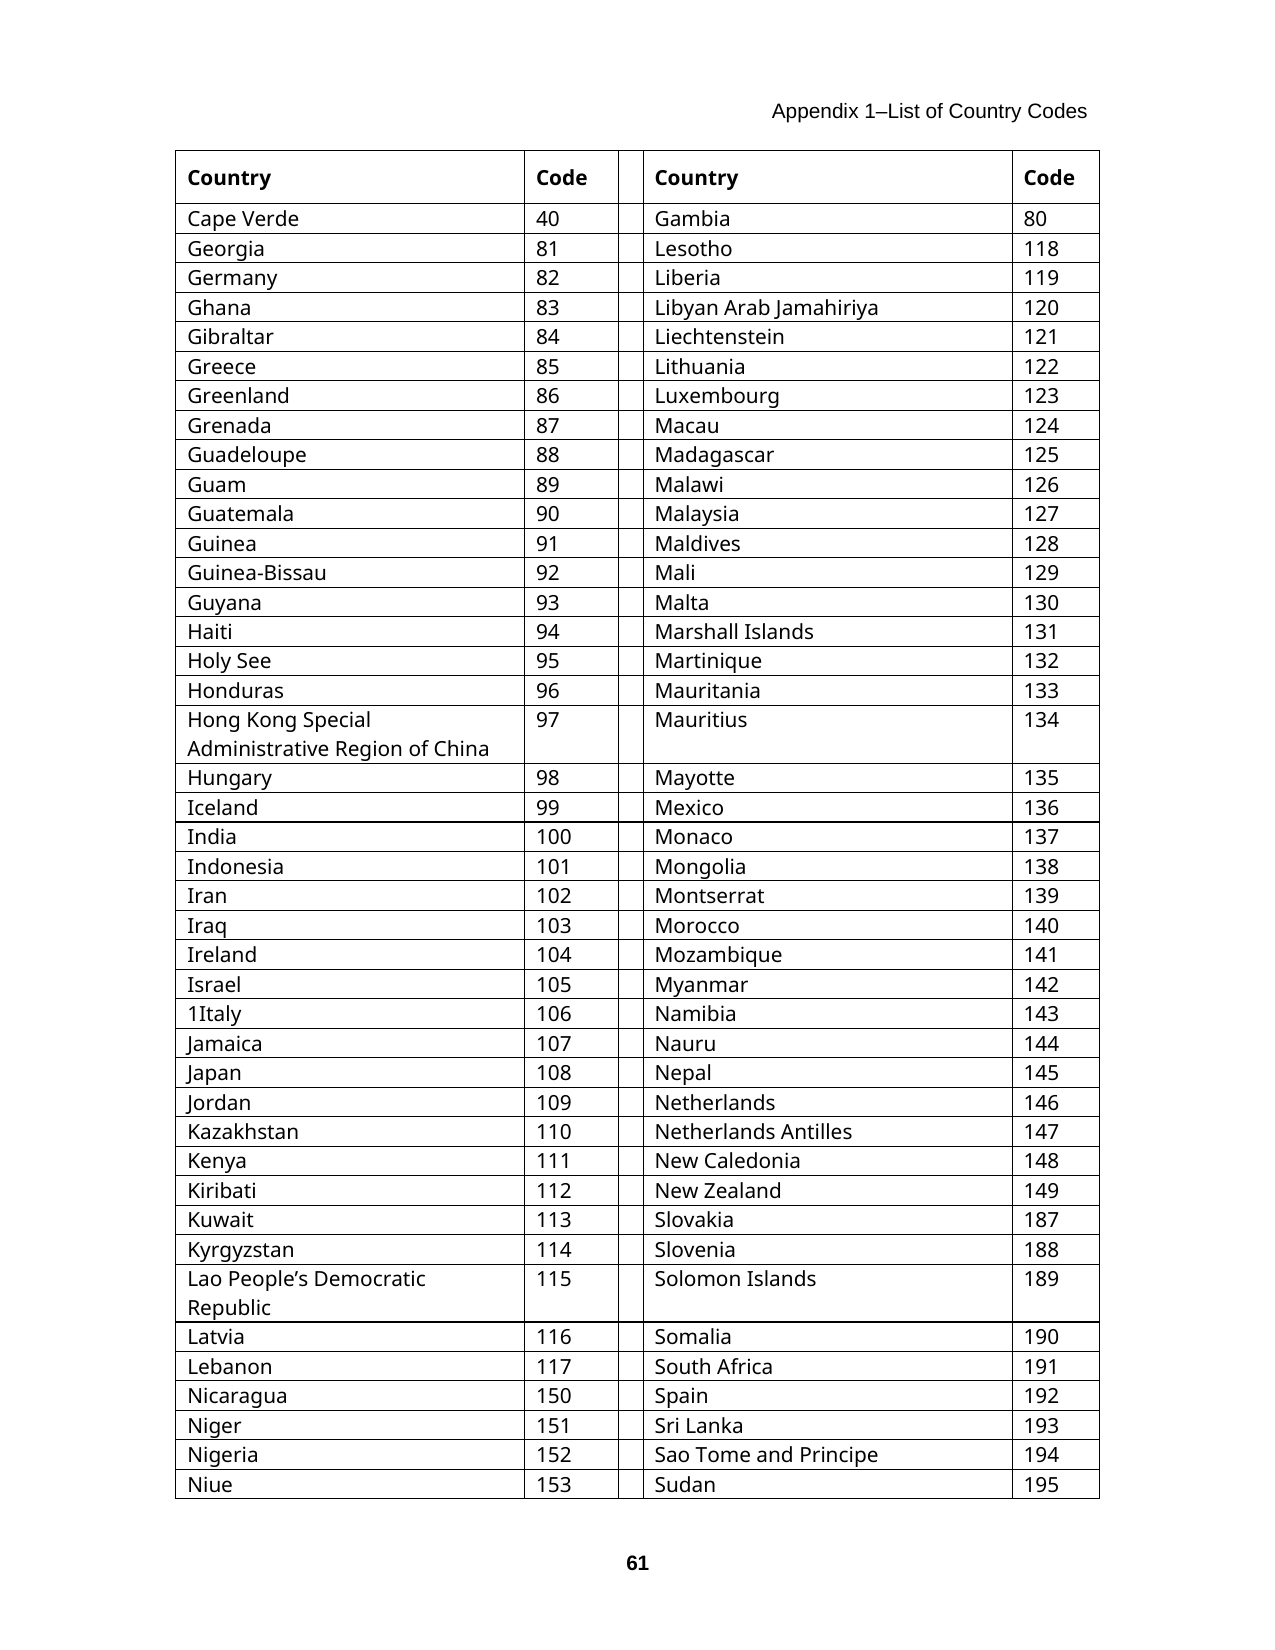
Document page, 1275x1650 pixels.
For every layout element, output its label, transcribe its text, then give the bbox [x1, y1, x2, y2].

table_cell [619, 911, 643, 939]
table_cell 118 [1013, 234, 1099, 262]
table_cell 189 [1013, 1265, 1099, 1321]
table_cell 93 [525, 588, 618, 616]
table_cell Guam [176, 470, 524, 498]
table_cell [619, 1088, 643, 1116]
table_cell 90 [525, 499, 618, 528]
table_cell [619, 1265, 643, 1321]
table_cell Nauru [644, 1029, 1012, 1057]
table_cell New Zealand [644, 1176, 1012, 1204]
table_cell Lao People’s Democratic Republic [176, 1265, 524, 1321]
table_cell New Caledonia [644, 1147, 1012, 1175]
table_cell 82 [525, 263, 618, 292]
table_cell [619, 970, 643, 998]
table_cell Iceland [176, 793, 524, 821]
table_cell 100 [525, 823, 618, 851]
table_cell [619, 204, 643, 233]
table_header Country [176, 151, 524, 203]
table_cell Namibia [644, 999, 1012, 1028]
table_cell 192 [1013, 1381, 1099, 1410]
table_cell 92 [525, 558, 618, 587]
table_cell 98 [525, 764, 618, 792]
table_cell [619, 293, 643, 321]
table_cell [619, 381, 643, 410]
table_cell [619, 1470, 643, 1498]
table_cell [619, 470, 643, 498]
table_header Country [644, 151, 1012, 203]
table_cell Hungary [176, 764, 524, 792]
table_cell 144 [1013, 1029, 1099, 1057]
table_cell South Africa [644, 1352, 1012, 1380]
table_cell Kuwait [176, 1206, 524, 1234]
table_cell Niue [176, 1470, 524, 1498]
table_cell 120 [1013, 293, 1099, 321]
table_cell [619, 1029, 643, 1057]
table_cell 148 [1013, 1147, 1099, 1175]
table_cell Nicaragua [176, 1381, 524, 1410]
table_cell Japan [176, 1058, 524, 1087]
table_cell Marshall Islands [644, 617, 1012, 646]
table_cell 104 [525, 940, 618, 969]
table_cell 105 [525, 970, 618, 998]
table_cell Guinea-Bissau [176, 558, 524, 587]
table_cell Iraq [176, 911, 524, 939]
table_cell 112 [525, 1176, 618, 1204]
table_cell 121 [1013, 322, 1099, 351]
table_cell Jordan [176, 1088, 524, 1116]
table_cell 194 [1013, 1440, 1099, 1469]
table_cell Ireland [176, 940, 524, 969]
table_cell 195 [1013, 1470, 1099, 1498]
table_cell 127 [1013, 499, 1099, 528]
table_cell 96 [525, 676, 618, 704]
table_cell [619, 558, 643, 587]
table_cell Nigeria [176, 1440, 524, 1469]
table_cell Niger [176, 1411, 524, 1439]
table_cell Liechtenstein [644, 322, 1012, 351]
table_cell [619, 1117, 643, 1146]
table_cell Holy See [176, 647, 524, 675]
table_cell 1Italy [176, 999, 524, 1028]
table_cell 142 [1013, 970, 1099, 998]
table_cell [619, 793, 643, 821]
table_cell 95 [525, 647, 618, 675]
table_cell [619, 1352, 643, 1380]
table_cell Iran [176, 881, 524, 910]
table_cell [619, 440, 643, 469]
table_cell Malta [644, 588, 1012, 616]
table_cell 136 [1013, 793, 1099, 821]
table_cell [619, 411, 643, 439]
table_cell Slovenia [644, 1235, 1012, 1263]
table_cell 130 [1013, 588, 1099, 616]
table_cell Germany [176, 263, 524, 292]
table_cell 99 [525, 793, 618, 821]
table_cell 83 [525, 293, 618, 321]
table_cell 143 [1013, 999, 1099, 1028]
table_cell 40 [525, 204, 618, 233]
table_cell 81 [525, 234, 618, 262]
table_cell Gambia [644, 204, 1012, 233]
table_cell 80 [1013, 204, 1099, 233]
table_cell 146 [1013, 1088, 1099, 1116]
table_cell 101 [525, 852, 618, 880]
table_cell 107 [525, 1029, 618, 1057]
table_header Code [1013, 151, 1099, 203]
table_cell [619, 764, 643, 792]
table_cell [619, 647, 643, 675]
table_cell 138 [1013, 852, 1099, 880]
table_cell 113 [525, 1206, 618, 1234]
table_cell Lebanon [176, 1352, 524, 1380]
table_cell [619, 881, 643, 910]
table_cell 187 [1013, 1206, 1099, 1234]
table_cell 111 [525, 1147, 618, 1175]
table_cell Mozambique [644, 940, 1012, 969]
table_cell 131 [1013, 617, 1099, 646]
table_cell Honduras [176, 676, 524, 704]
table_cell 116 [525, 1323, 618, 1351]
table_cell Netherlands [644, 1088, 1012, 1116]
table_cell [619, 499, 643, 528]
table_cell 102 [525, 881, 618, 910]
table_cell 137 [1013, 823, 1099, 851]
table_cell 87 [525, 411, 618, 439]
table_cell Martinique [644, 647, 1012, 675]
table_cell 89 [525, 470, 618, 498]
table_cell 123 [1013, 381, 1099, 410]
table_cell Luxembourg [644, 381, 1012, 410]
table_cell [619, 706, 643, 762]
table_cell Morocco [644, 911, 1012, 939]
table_cell 141 [1013, 940, 1099, 969]
table_cell Kenya [176, 1147, 524, 1175]
table_cell 88 [525, 440, 618, 469]
table_cell [619, 263, 643, 292]
table_cell 109 [525, 1088, 618, 1116]
table_cell Israel [176, 970, 524, 998]
table_cell 106 [525, 999, 618, 1028]
table_cell Hong Kong Special Administrative Region of China [176, 706, 524, 762]
table_cell [619, 676, 643, 704]
table_cell Guatemala [176, 499, 524, 528]
table_cell 193 [1013, 1411, 1099, 1439]
table_cell [619, 1323, 643, 1351]
table_cell [619, 1147, 643, 1175]
table_cell 147 [1013, 1117, 1099, 1146]
table_cell Kiribati [176, 1176, 524, 1204]
table_cell 191 [1013, 1352, 1099, 1380]
table_cell 114 [525, 1235, 618, 1263]
table_cell Haiti [176, 617, 524, 646]
table_cell [619, 322, 643, 351]
table_cell [619, 823, 643, 851]
table_cell Lithuania [644, 352, 1012, 380]
table_cell [619, 617, 643, 646]
table_cell [619, 529, 643, 557]
table_cell 122 [1013, 352, 1099, 380]
table_cell Ghana [176, 293, 524, 321]
table_cell Mayotte [644, 764, 1012, 792]
table_cell Latvia [176, 1323, 524, 1351]
table_cell Guyana [176, 588, 524, 616]
table_cell Mexico [644, 793, 1012, 821]
table_cell Maldives [644, 529, 1012, 557]
table_cell 149 [1013, 1176, 1099, 1204]
table_cell [619, 1411, 643, 1439]
table_cell 119 [1013, 263, 1099, 292]
table_cell 151 [525, 1411, 618, 1439]
table_cell Montserrat [644, 881, 1012, 910]
table_cell 124 [1013, 411, 1099, 439]
table_cell 97 [525, 706, 618, 762]
table_cell 134 [1013, 706, 1099, 762]
table_cell 140 [1013, 911, 1099, 939]
table_cell [619, 588, 643, 616]
table_cell Kazakhstan [176, 1117, 524, 1146]
table_cell Nepal [644, 1058, 1012, 1087]
table_cell [619, 1440, 643, 1469]
table_cell [619, 234, 643, 262]
table_cell 133 [1013, 676, 1099, 704]
table_cell Greenland [176, 381, 524, 410]
table_cell 115 [525, 1265, 618, 1321]
table_cell 129 [1013, 558, 1099, 587]
table_header [619, 151, 643, 203]
table_cell Mongolia [644, 852, 1012, 880]
table_cell 153 [525, 1470, 618, 1498]
table_cell [619, 999, 643, 1028]
table_cell 190 [1013, 1323, 1099, 1351]
table_cell 139 [1013, 881, 1099, 910]
table_cell [619, 1176, 643, 1204]
table_cell Mauritania [644, 676, 1012, 704]
table_cell Sao Tome and Principe [644, 1440, 1012, 1469]
table_cell Cape Verde [176, 204, 524, 233]
table_cell Guinea [176, 529, 524, 557]
table_cell Sri Lanka [644, 1411, 1012, 1439]
table_cell [619, 1206, 643, 1234]
table_cell Macau [644, 411, 1012, 439]
table_cell Georgia [176, 234, 524, 262]
table_cell Grenada [176, 411, 524, 439]
table_cell Myanmar [644, 970, 1012, 998]
table_cell 125 [1013, 440, 1099, 469]
table_cell 94 [525, 617, 618, 646]
table_cell [619, 1235, 643, 1263]
table_cell Solomon Islands [644, 1265, 1012, 1321]
table_cell 110 [525, 1117, 618, 1146]
table_cell 108 [525, 1058, 618, 1087]
table_cell Malaysia [644, 499, 1012, 528]
table_cell Netherlands Antilles [644, 1117, 1012, 1146]
table_cell 150 [525, 1381, 618, 1410]
table_cell [619, 1058, 643, 1087]
table_cell 128 [1013, 529, 1099, 557]
table_cell Liberia [644, 263, 1012, 292]
table_cell Gibraltar [176, 322, 524, 351]
table_cell 103 [525, 911, 618, 939]
table_cell 188 [1013, 1235, 1099, 1263]
table_cell 152 [525, 1440, 618, 1469]
table_cell 91 [525, 529, 618, 557]
table_cell [619, 352, 643, 380]
table_cell Greece [176, 352, 524, 380]
table_cell 117 [525, 1352, 618, 1380]
table_cell Indonesia [176, 852, 524, 880]
table_cell Jamaica [176, 1029, 524, 1057]
table_header Code [525, 151, 618, 203]
table_cell [619, 940, 643, 969]
table_cell Slovakia [644, 1206, 1012, 1234]
table_cell Sudan [644, 1470, 1012, 1498]
table_cell Malawi [644, 470, 1012, 498]
table_cell Mauritius [644, 706, 1012, 762]
table_cell Madagascar [644, 440, 1012, 469]
table_cell Kyrgyzstan [176, 1235, 524, 1263]
table_cell Somalia [644, 1323, 1012, 1351]
table_cell 85 [525, 352, 618, 380]
table_cell 135 [1013, 764, 1099, 792]
table_cell Libyan Arab Jamahiriya [644, 293, 1012, 321]
table_cell 132 [1013, 647, 1099, 675]
table_cell Monaco [644, 823, 1012, 851]
table_cell [619, 852, 643, 880]
table_cell India [176, 823, 524, 851]
table_cell 145 [1013, 1058, 1099, 1087]
table_cell Spain [644, 1381, 1012, 1410]
table_cell Guadeloupe [176, 440, 524, 469]
table_cell Lesotho [644, 234, 1012, 262]
table_cell 84 [525, 322, 618, 351]
table_cell 126 [1013, 470, 1099, 498]
table_cell [619, 1381, 643, 1410]
table_cell 86 [525, 381, 618, 410]
table_cell Mali [644, 558, 1012, 587]
